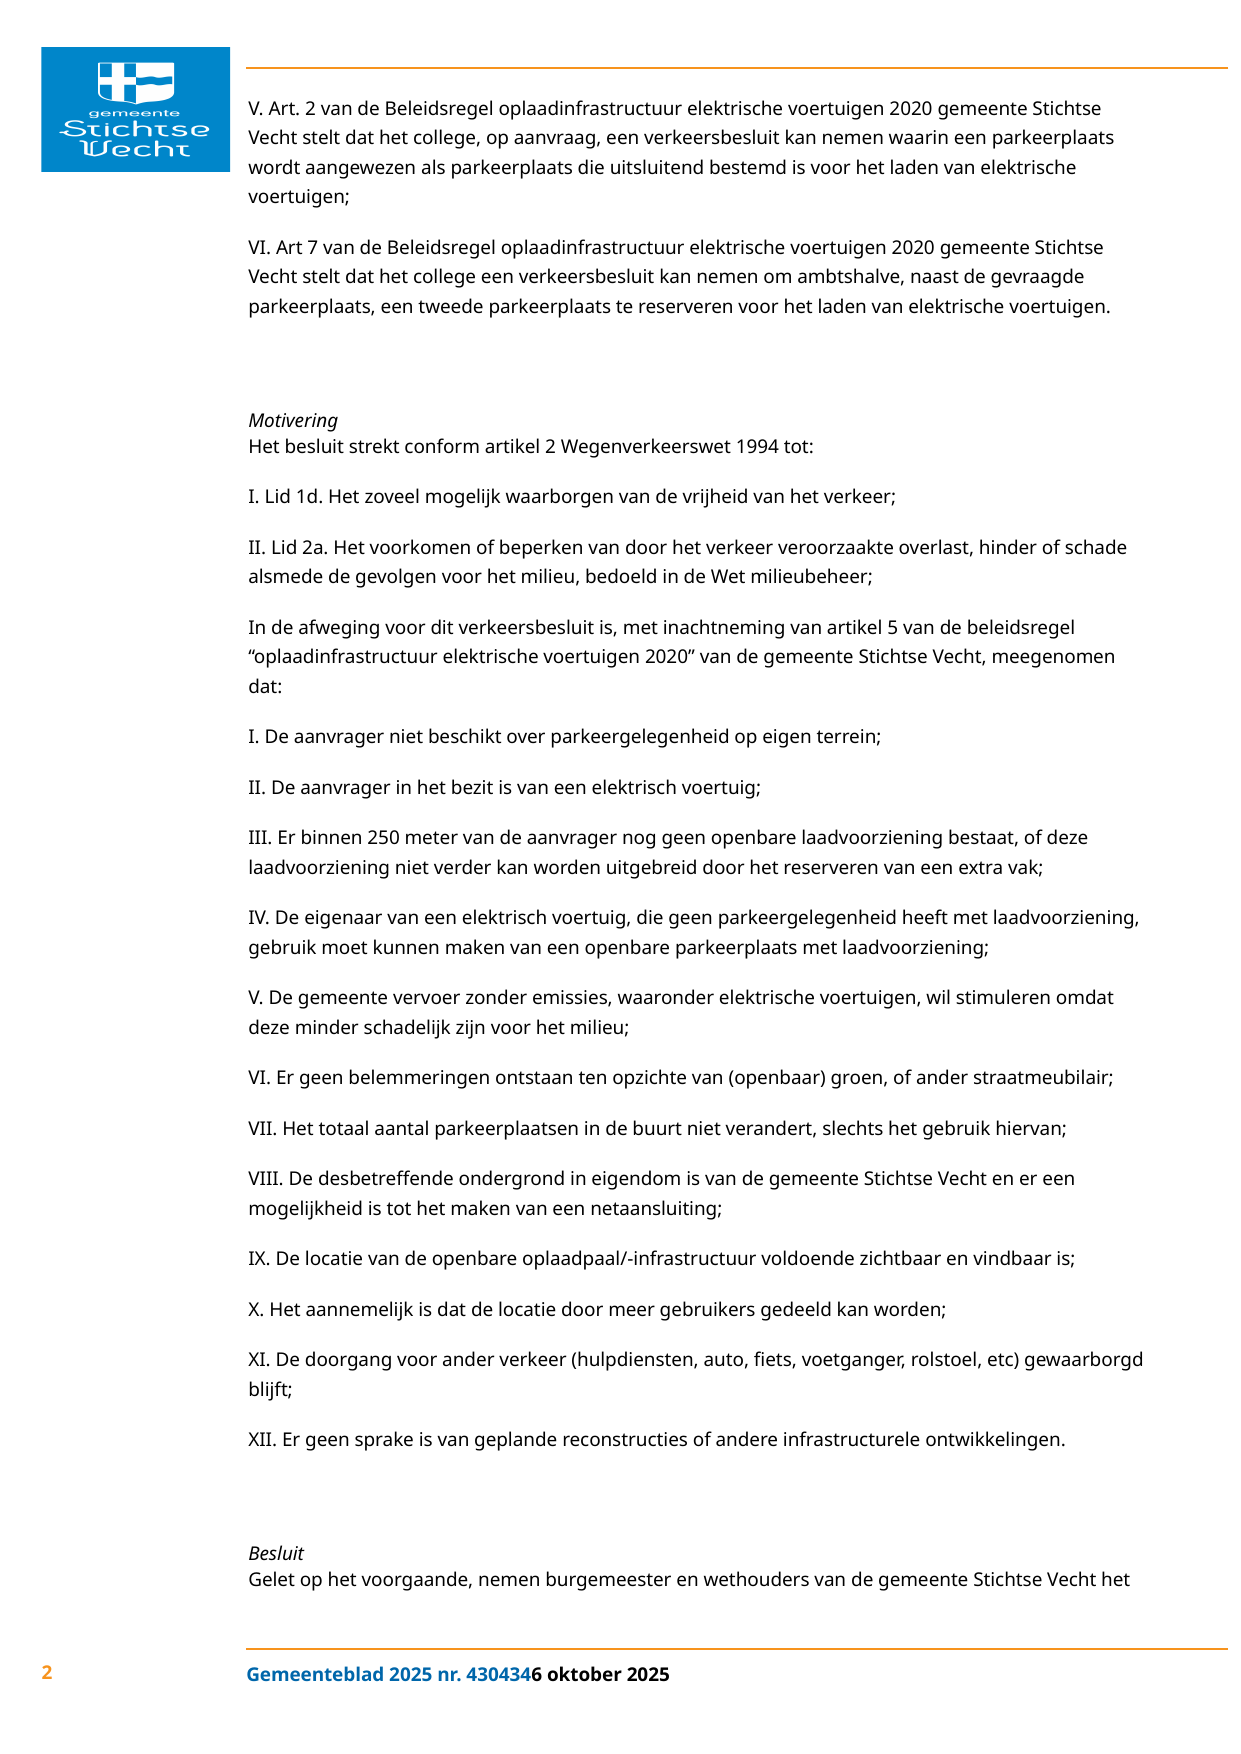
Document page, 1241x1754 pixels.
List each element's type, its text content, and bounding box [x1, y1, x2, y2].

text VI. Er geen belemmeringen ontstaan ten opzichte van (openbaar) groen, of ander straatmeubilair; [248, 1064, 1152, 1090]
picture [99, 63, 135, 101]
text IX. De locatie van de openbare oplaadpaal/-infrastructuur voldoende zichtbaar en vindbaar is; [248, 1245, 1152, 1271]
text XI. De doorgang voor ander verkeer (hulpdiensten, auto, fiets, voetganger, rolstoel, etc) gewaarborgd blijft; [248, 1346, 1152, 1401]
picture [137, 63, 174, 103]
text VIII. De desbetreffende ondergrond in eigendom is van de gemeente Stichtse Vecht en er een mogelijkheid is tot het maken van een netaansluiting; [248, 1165, 1152, 1221]
text VI. Art 7 van de Beleidsregel oplaadinfrastructuur elektrische voertuigen 2020 gemeente Stichtse Vecht stelt dat het college een verkeersbesluit kan nemen om ambtshalve, naast de gevraagde parkeerplaats, een tweede parkeerplaats te reserveren voor het laden van elektrische voertuigen. [248, 234, 1152, 319]
text Motivering [248, 407, 1152, 433]
text X. Het aannemelijk is dat de locatie door meer gebruikers gedeeld kan worden; [248, 1296, 1152, 1321]
text Besluit [248, 1541, 1152, 1566]
text V. De gemeente vervoer zonder emissies, waaronder elektrische voertuigen, wil stimuleren omdat deze minder schadelijk zijn voor het milieu; [248, 984, 1152, 1040]
text Het besluit strekt conform artikel 2 Wegenverkeerswet 1994 tot: [248, 433, 1152, 459]
text Gelet op het voorgaande, nemen burgemeester en wethouders van de gemeente Stichtse Vecht het [248, 1566, 1152, 1592]
text III. Er binnen 250 meter van de aanvrager nog geen openbare laadvoorziening bestaat, of deze laadvoorziening niet verder kan worden uitgebreid door het reserveren van een extra vak; [248, 824, 1152, 880]
text VII. Het totaal aantal parkeerplaatsen in de buurt niet verandert, slechts het gebruik hiervan; [248, 1115, 1152, 1141]
text In de afweging voor dit verkeersbesluit is, met inachtneming van artikel 5 van de beleidsregel “oplaadinfrastructuur elektrische voertuigen 2020” van de gemeente Stichtse Vecht, meegenomen dat: [248, 614, 1152, 699]
text II. De aanvrager in het bezit is van een elektrisch voertuig; [248, 774, 1152, 800]
text II. Lid 2a. Het voorkomen of beperken van door het verkeer veroorzaakte overlast, hinder of schade alsmede de gevolgen voor het milieu, bedoeld in de Wet milieubeheer; [248, 534, 1152, 589]
text I. Lid 1d. Het zoveel mogelijk waarborgen van de vrijheid van het verkeer; [248, 484, 1152, 509]
text I. De aanvrager niet beschikt over parkeergelegenheid op eigen terrein; [248, 724, 1152, 749]
text XII. Er geen sprake is van geplande reconstructies of andere infrastructurele ontwikkelingen. [248, 1426, 1152, 1452]
text V. Art. 2 van de Beleidsregel oplaadinfrastructuur elektrische voertuigen 2020 gemeente Stichtse Vecht stelt dat het college, op aanvraag, een verkeersbesluit kan nemen waarin een parkeerplaats wordt aangewezen als parkeerplaats die uitsluitend bestemd is voor het laden van elektrische voertuigen; [248, 95, 1152, 209]
text IV. De eigenaar van een elektrisch voertuig, die geen parkeergelegenheid heeft met laadvoorziening, gebruik moet kunnen maken van een openbare parkeerplaats met laadvoorziening; [248, 904, 1152, 960]
